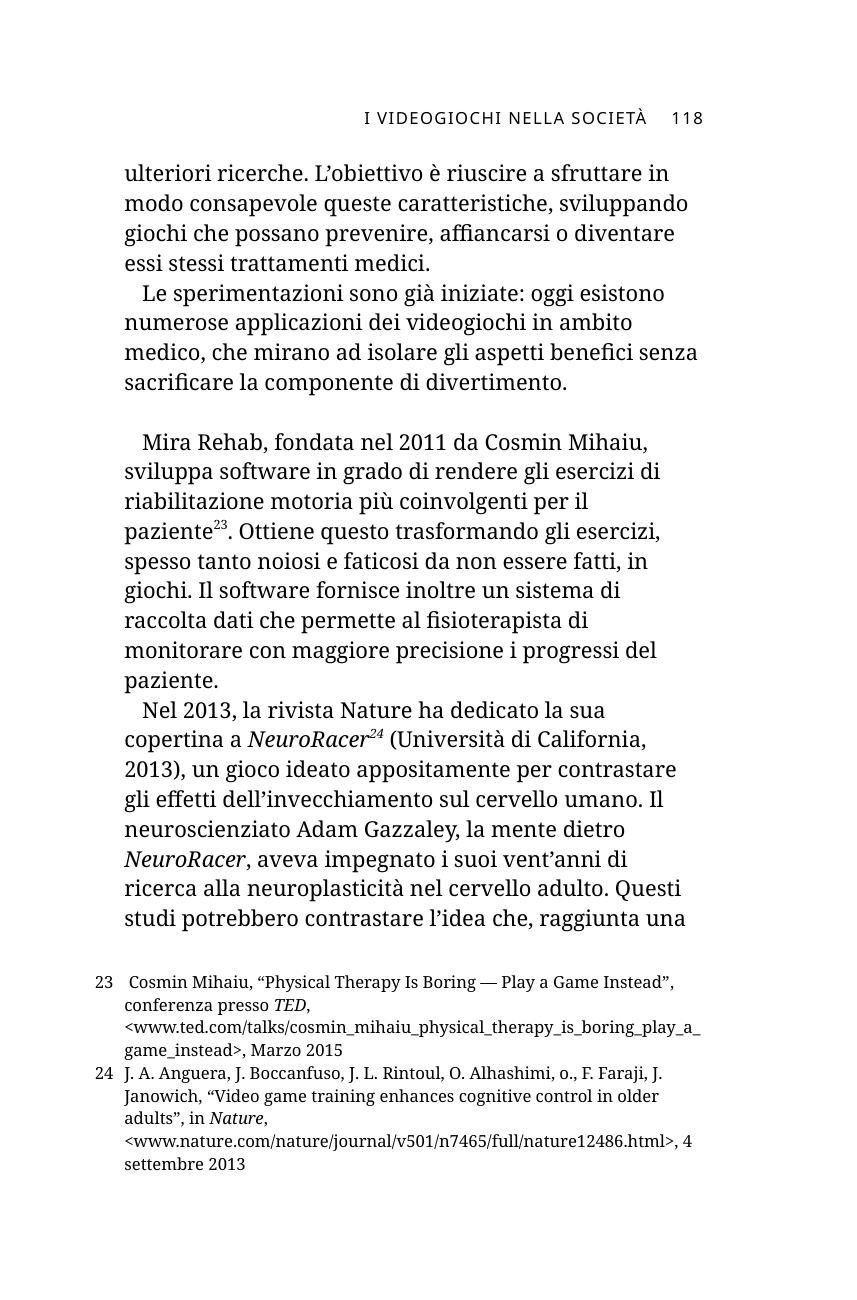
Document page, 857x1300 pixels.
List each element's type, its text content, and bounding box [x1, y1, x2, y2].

text Nel 2013, la rivista Nature ha dedicato la sua copertina a NeuroRacer (Università di California, 2013), un gioco ideato appositamente per contrastare gli effetti dell’invecchiamento sul cervello umano. Il neuroscienziato Adam Gazzaley, la mente dietro NeuroRacer, aveva impegnato i suoi vent’anni di ricerca alla neuroplasticità nel cervello adulto. Questi studi potrebbero contrastare l’idea che, raggiunta una [124, 695, 703, 933]
text Le sperimentazioni sono già iniziate: oggi esistono numerose applicazioni dei videogiochi in ambito medico, che mirano ad isolare gli aspetti benefici senza sacrificare la componente di divertimento. [124, 278, 703, 397]
text J. A. Anguera, J. Boccanfuso, J. L. Rintoul, O. Alhashimi, o., F. Faraji, J. Janowich, “Video game training enhances cognitive control in older adults”, in Nature, <www.nature.com/nature/journal/v501/n7465/full/nature12486.html>, 4 settembre 2013 [94, 1062, 703, 1175]
text ulteriori ricerche. L’obiettivo è riuscire a sfruttare in modo consapevole queste caratteristiche, sviluppando giochi che possano prevenire, affiancarsi o diventare essi stessi trattamenti medici. [124, 158, 703, 278]
text Mira Rehab, fondata nel 2011 da Cosmin Mihaiu, sviluppa software in grado di rendere gli esercizi di riabilitazione motoria più coinvolgenti per il paziente. Ottiene questo trasformando gli esercizi, spesso tanto noiosi e faticosi da non essere fatti, in giochi. Il software fornisce inoltre un sistema di raccolta dati che permette al fisioterapista di monitorare con maggiore precisione i progressi del paziente. [124, 427, 703, 695]
text Cosmin Mihaiu, “Physical Therapy Is Boring — Play a Game Instead”, conferenza presso TED, <www.ted.com/talks/cosmin_mihaiu_physical_therapy_is_boring_play_a_game_instead>, Marzo 2015 [94, 971, 703, 1062]
